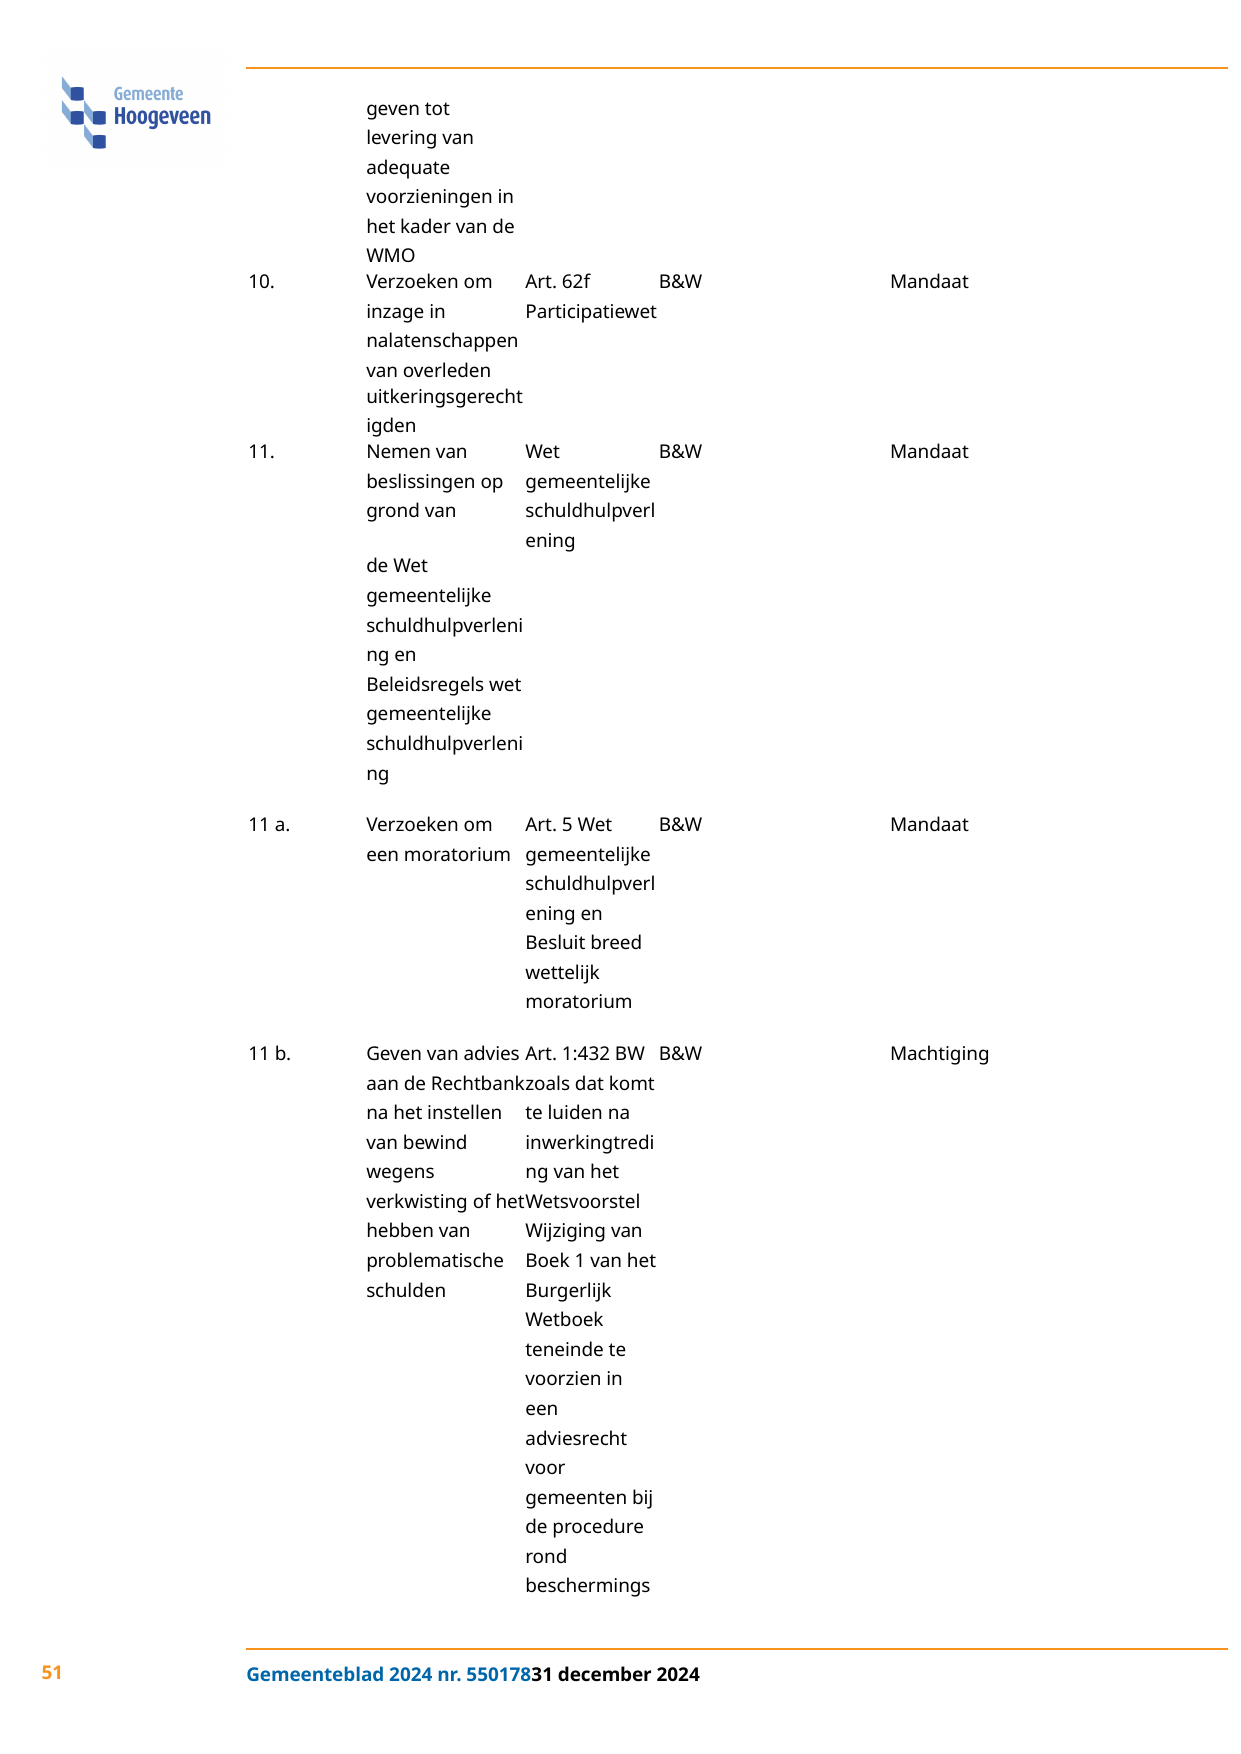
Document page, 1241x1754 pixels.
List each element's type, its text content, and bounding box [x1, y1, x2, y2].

table_cell Mandaat [890, 438, 1033, 553]
table_cell Verzoeken om een moratorium [366, 811, 525, 1014]
table_cell geven tot levering van adequate voorzieningen in het kader van de WMO [366, 95, 525, 268]
table_cell [1034, 269, 1152, 383]
table_cell Wet gemeentelijke schuldhulpverlening [525, 438, 659, 553]
table_cell [248, 95, 366, 268]
table_cell [659, 95, 890, 268]
table_cell [248, 553, 366, 786]
table_cell [1034, 95, 1152, 268]
table_cell B&W [659, 811, 890, 1014]
table_cell [1034, 438, 1152, 553]
table_cell [1034, 786, 1152, 811]
table_cell [366, 786, 525, 811]
table_cell [890, 553, 1033, 786]
table_cell B&W [659, 1040, 890, 1598]
table_cell [248, 1015, 366, 1040]
table_cell Art. 62f Participatiewet [525, 269, 659, 383]
table_cell 10. [248, 269, 366, 383]
table_cell Mandaat [890, 269, 1033, 383]
table_cell Art. 5 Wet gemeentelijke schuldhulpverlening en Besluit breed wettelijk moratorium [525, 811, 659, 1014]
table_cell [659, 553, 890, 786]
table_cell [248, 383, 366, 438]
table_cell [525, 786, 659, 811]
table_cell [525, 1015, 659, 1040]
table_cell Mandaat [890, 811, 1033, 1014]
table_cell 11 a. [248, 811, 366, 1014]
table_cell [1034, 811, 1152, 1014]
table_cell [890, 95, 1033, 268]
table_cell [1034, 383, 1152, 438]
table_cell Art. 1:432 BW zoals dat komt te luiden na inwerkingtreding van het Wetsvoorstel Wijziging van Boek 1 van het Burgerlijk Wetboek teneinde te voorzien in een adviesrecht voor gemeenten bij de procedure rond beschermings [525, 1040, 659, 1598]
table_cell de Wet gemeentelijke schuldhulpverlening en Beleidsregels wet gemeentelijke schuldhulpverlening [366, 553, 525, 786]
table_cell [890, 786, 1033, 811]
table_cell [248, 786, 366, 811]
table_cell 11. [248, 438, 366, 553]
table_cell [525, 95, 659, 268]
table_cell [366, 1015, 525, 1040]
table_cell [659, 786, 890, 811]
table_cell Nemen van beslissingen op grond van [366, 438, 525, 553]
table_cell [1034, 1040, 1152, 1598]
table_cell Verzoeken om inzage in nalatenschappen van overleden [366, 269, 525, 383]
table_cell uitkeringsgerechtigden [366, 383, 525, 438]
table_cell 11 b. [248, 1040, 366, 1598]
table_cell [890, 1015, 1033, 1040]
table_cell [525, 383, 659, 438]
table_cell Machtiging [890, 1040, 1033, 1598]
table_cell [890, 383, 1033, 438]
table_cell [1034, 1015, 1152, 1040]
picture [41, 47, 231, 172]
table_cell [659, 383, 890, 438]
table_cell B&W [659, 269, 890, 383]
table_cell B&W [659, 438, 890, 553]
table_cell [1034, 553, 1152, 786]
table_cell Geven van advies aan de Rechtbank na het instellen van bewind wegens verkwisting of het hebben van problematische schulden [366, 1040, 525, 1598]
table_cell [525, 553, 659, 786]
table_cell [659, 1015, 890, 1040]
